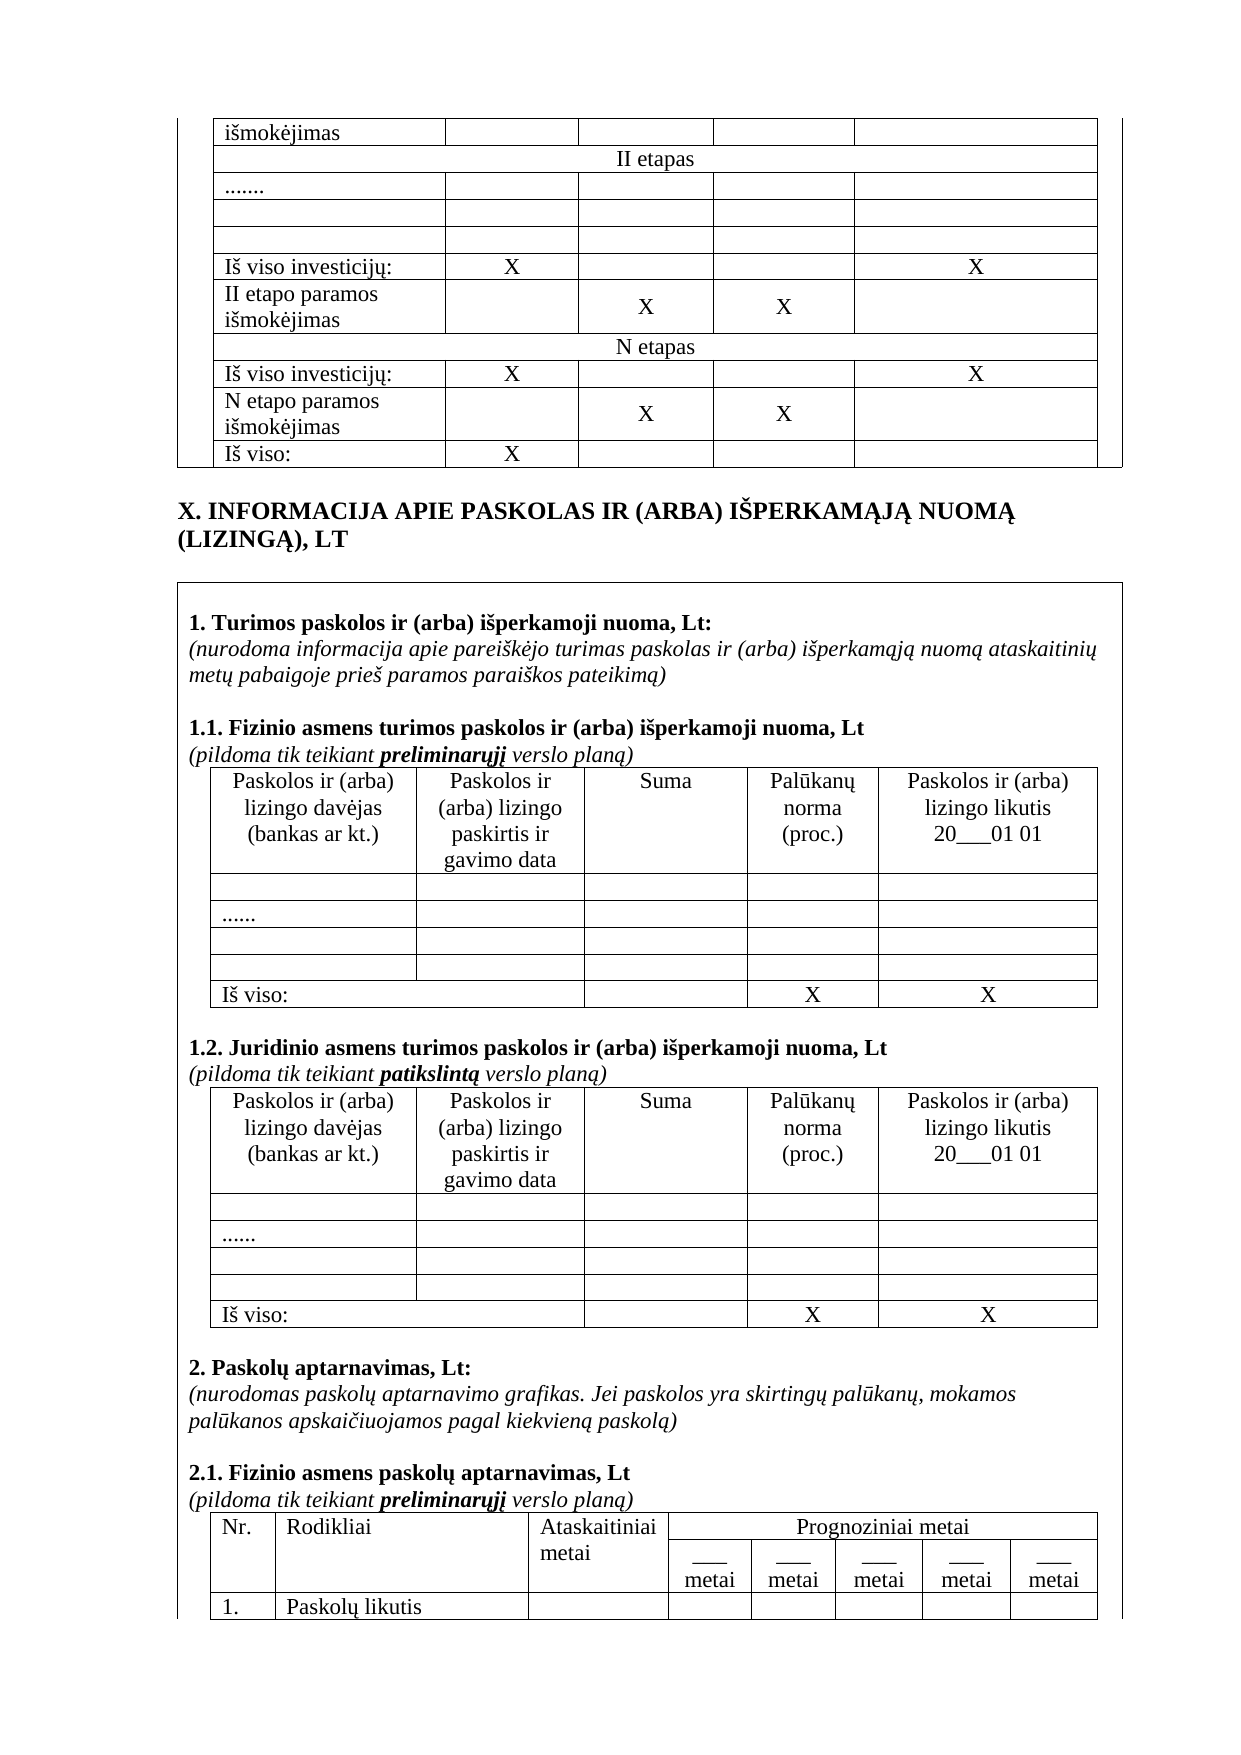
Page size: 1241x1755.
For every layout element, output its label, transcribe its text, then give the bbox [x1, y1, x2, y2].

table_cell [585, 1248, 747, 1273]
table_cell N etapo paramos išmokėjimas [214, 388, 445, 439]
table_cell Iš viso investicijų: [214, 361, 445, 386]
table_cell [855, 173, 1097, 199]
table_cell Iš viso: [211, 981, 584, 1007]
table_cell ...... [211, 1221, 416, 1247]
table_cell [1098, 118, 1122, 145]
table_cell [446, 388, 578, 439]
table_cell [446, 119, 578, 145]
table_cell [178, 253, 213, 279]
table_cell [417, 874, 584, 900]
table_cell [748, 928, 878, 953]
table_cell [714, 119, 854, 145]
table_cell Paskolos ir (arba) lizingo likutis 20___01 01 [879, 1088, 1097, 1193]
table_cell [178, 767, 210, 873]
table_cell [178, 927, 210, 953]
table_cell [1098, 954, 1122, 980]
table_cell [446, 173, 578, 199]
table_cell 1. [211, 1593, 275, 1619]
table_cell [1098, 279, 1122, 333]
table_cell [211, 928, 416, 953]
table_cell N etapas [214, 334, 1097, 359]
table_cell Nr. [211, 1513, 275, 1592]
table_cell [748, 1248, 878, 1273]
table_cell [1098, 1300, 1122, 1327]
table_cell ___ metai [836, 1540, 922, 1592]
table_cell [714, 254, 854, 279]
text X. INFORMACIJA APIE PASKOLAS IR (ARBA) IŠPERKAMĄJĄ NUOMĄ (LIZINGĄ), LT [177, 496, 1122, 553]
table_cell [585, 901, 747, 927]
table_cell [1098, 1247, 1122, 1273]
table_cell [178, 1512, 210, 1592]
table_cell [446, 200, 578, 226]
table_cell [1098, 927, 1122, 953]
table_cell [446, 227, 578, 252]
table_cell ___ metai [923, 1540, 1010, 1592]
table_cell [836, 1593, 922, 1619]
table_cell [178, 1193, 210, 1220]
table_cell ___ metai [1011, 1540, 1097, 1592]
table_cell Palūkanų norma (proc.) [748, 1088, 878, 1193]
table_cell [585, 1301, 747, 1327]
table_cell [178, 279, 213, 333]
table_cell [178, 1592, 210, 1619]
table_cell [752, 1593, 835, 1619]
table_cell [579, 200, 713, 226]
table_cell [417, 1221, 584, 1247]
table_cell [585, 1221, 747, 1247]
table_cell II etapas [214, 146, 1097, 172]
table_cell [178, 333, 213, 359]
table_cell [1098, 1193, 1122, 1220]
table_cell ___ metai [669, 1540, 751, 1592]
table_cell [585, 1194, 747, 1220]
table_cell X [579, 280, 713, 333]
table_cell išmokėjimas [214, 119, 445, 145]
table_cell X [855, 254, 1097, 279]
table_cell Paskolų likutis [276, 1593, 528, 1619]
table_cell [417, 901, 584, 927]
table_cell [178, 386, 213, 439]
table_cell [879, 874, 1097, 900]
table_cell [579, 227, 713, 252]
table_cell [585, 874, 747, 900]
table_cell Prognoziniai metai [669, 1513, 1097, 1539]
table_cell 1.2. Juridinio asmens turimos paskolos ir (arba) išperkamoji nuoma, Lt (pildoma tik teikiant patikslintą verslo planą) [178, 1007, 1122, 1087]
table_cell [714, 200, 854, 226]
table_cell [1098, 145, 1122, 172]
table_cell [1098, 1220, 1122, 1247]
table_cell ___ metai [752, 1540, 835, 1592]
table_cell [879, 928, 1097, 953]
table_cell [855, 119, 1097, 145]
table_cell [579, 173, 713, 199]
table_cell [748, 901, 878, 927]
table_cell [417, 928, 584, 953]
table_cell [585, 981, 747, 1007]
table_cell [178, 980, 210, 1007]
table_cell II etapo paramos išmokėjimas [214, 280, 445, 333]
table_cell [748, 1275, 878, 1300]
table_cell [923, 1593, 1010, 1619]
table_cell Paskolos ir (arba) lizingo davėjas (bankas ar kt.) [211, 1088, 416, 1193]
table_cell [855, 227, 1097, 252]
table_cell [178, 118, 213, 145]
table_cell [585, 928, 747, 953]
table_cell [1098, 333, 1122, 359]
table_cell Paskolos ir (arba) lizingo paskirtis ir gavimo data [417, 1088, 584, 1193]
table_cell ....... [214, 173, 445, 199]
table_cell [748, 1194, 878, 1220]
table_cell [748, 955, 878, 980]
table_cell [178, 954, 210, 980]
table_cell [855, 200, 1097, 226]
table_cell [214, 200, 445, 226]
table_cell [748, 874, 878, 900]
table_cell Ataskaitiniai metai [529, 1513, 668, 1592]
table_cell [714, 173, 854, 199]
table_cell [714, 361, 854, 386]
table_cell [417, 1248, 584, 1273]
table_cell [1098, 386, 1122, 439]
table_cell Rodikliai [276, 1513, 528, 1592]
table_cell [879, 1275, 1097, 1300]
table_cell [211, 1194, 416, 1220]
table_cell [879, 955, 1097, 980]
table_cell X [579, 388, 713, 439]
table_cell X [879, 1301, 1097, 1327]
table_cell [1098, 873, 1122, 900]
table_cell [211, 1248, 416, 1273]
table_cell Paskolos ir (arba) lizingo davėjas (bankas ar kt.) [211, 768, 416, 873]
table_cell [714, 441, 854, 466]
table_cell X [748, 981, 878, 1007]
table_cell [585, 1275, 747, 1300]
table_cell Suma [585, 1088, 747, 1193]
table_cell [529, 1593, 668, 1619]
table_cell [211, 955, 416, 980]
table_cell [1098, 360, 1122, 386]
table_cell Iš viso: [211, 1301, 584, 1327]
table_cell [446, 280, 578, 333]
table_cell [879, 1221, 1097, 1247]
table_cell [855, 280, 1097, 333]
table_cell X [446, 441, 578, 466]
table_cell [1098, 1512, 1122, 1539]
table_cell X [446, 254, 578, 279]
table_cell [178, 900, 210, 927]
table_cell [1098, 226, 1122, 252]
table_cell [714, 227, 854, 252]
table_cell [178, 226, 213, 252]
table_cell X [714, 388, 854, 439]
table_cell [1098, 980, 1122, 1007]
table_cell X [748, 1301, 878, 1327]
table_cell [748, 1221, 878, 1247]
table_cell [579, 254, 713, 279]
table_cell Iš viso: [214, 441, 445, 466]
table_cell Palūkanų norma (proc.) [748, 768, 878, 873]
table_cell [178, 145, 213, 172]
table_cell ...... [211, 901, 416, 927]
table_cell [669, 1593, 751, 1619]
table_cell 2. Paskolų aptarnavimas, Lt: (nurodomas paskolų aptarnavimo grafikas. Jei paskolos yra skirtingų palūkanų, mokamos palūkanos apskaičiuojamos pagal kiekvieną paskolą) 2.1. Fizinio asmens paskolų aptarnavimas, Lt (pildoma tik teikiant preliminarųjį verslo planą) [178, 1327, 1122, 1512]
table_cell Suma [585, 768, 747, 873]
table_cell X [446, 361, 578, 386]
table_cell [1098, 1274, 1122, 1300]
table_cell [1098, 199, 1122, 226]
table_cell [178, 873, 210, 900]
table_cell X [714, 280, 854, 333]
table_cell [1098, 767, 1122, 873]
table_cell [579, 361, 713, 386]
table_cell [178, 172, 213, 199]
table_cell [879, 901, 1097, 927]
table_cell [178, 1300, 210, 1327]
table_cell [855, 388, 1097, 439]
table_cell Iš viso investicijų: [214, 254, 445, 279]
table_cell [1098, 1539, 1122, 1592]
table_cell [1098, 440, 1122, 466]
table_cell [214, 227, 445, 252]
table_cell [178, 360, 213, 386]
table_cell [178, 199, 213, 226]
table_cell [1098, 1592, 1122, 1619]
table_cell [1098, 900, 1122, 927]
table_cell X [855, 361, 1097, 386]
table_cell [585, 955, 747, 980]
table_cell [417, 1194, 584, 1220]
table_header 1. Turimos paskolos ir (arba) išperkamoji nuoma, Lt: (nurodoma informacija apie pareiškėjo turimas paskolas ir (arba) išperkamąją nuomą ataskaitinių metų pabaigoje prieš paramos paraiškos pateikimą) 1.1. Fizinio asmens turimos paskolos ir (arba) išperkamoji nuoma, Lt (pildoma tik teikiant preliminarųjį verslo planą) [178, 583, 1122, 767]
table_cell [879, 1194, 1097, 1220]
table_cell [879, 1248, 1097, 1273]
table_cell [211, 874, 416, 900]
table_cell [1098, 253, 1122, 279]
table_cell [855, 441, 1097, 466]
table_cell X [879, 981, 1097, 1007]
table_cell [211, 1275, 416, 1300]
table_cell [1098, 1087, 1122, 1193]
table_cell [579, 441, 713, 466]
table_cell [1098, 172, 1122, 199]
table_cell [178, 440, 213, 466]
table_cell [178, 1087, 210, 1193]
table_cell [417, 955, 584, 980]
table_cell Paskolos ir (arba) lizingo likutis 20___01 01 [879, 768, 1097, 873]
table_cell Paskolos ir (arba) lizingo paskirtis ir gavimo data [417, 768, 584, 873]
table_cell [579, 119, 713, 145]
table_cell [417, 1275, 584, 1300]
table_cell [178, 1220, 210, 1247]
table_cell [178, 1247, 210, 1273]
table_cell [178, 1274, 210, 1300]
table_cell [1011, 1593, 1097, 1619]
